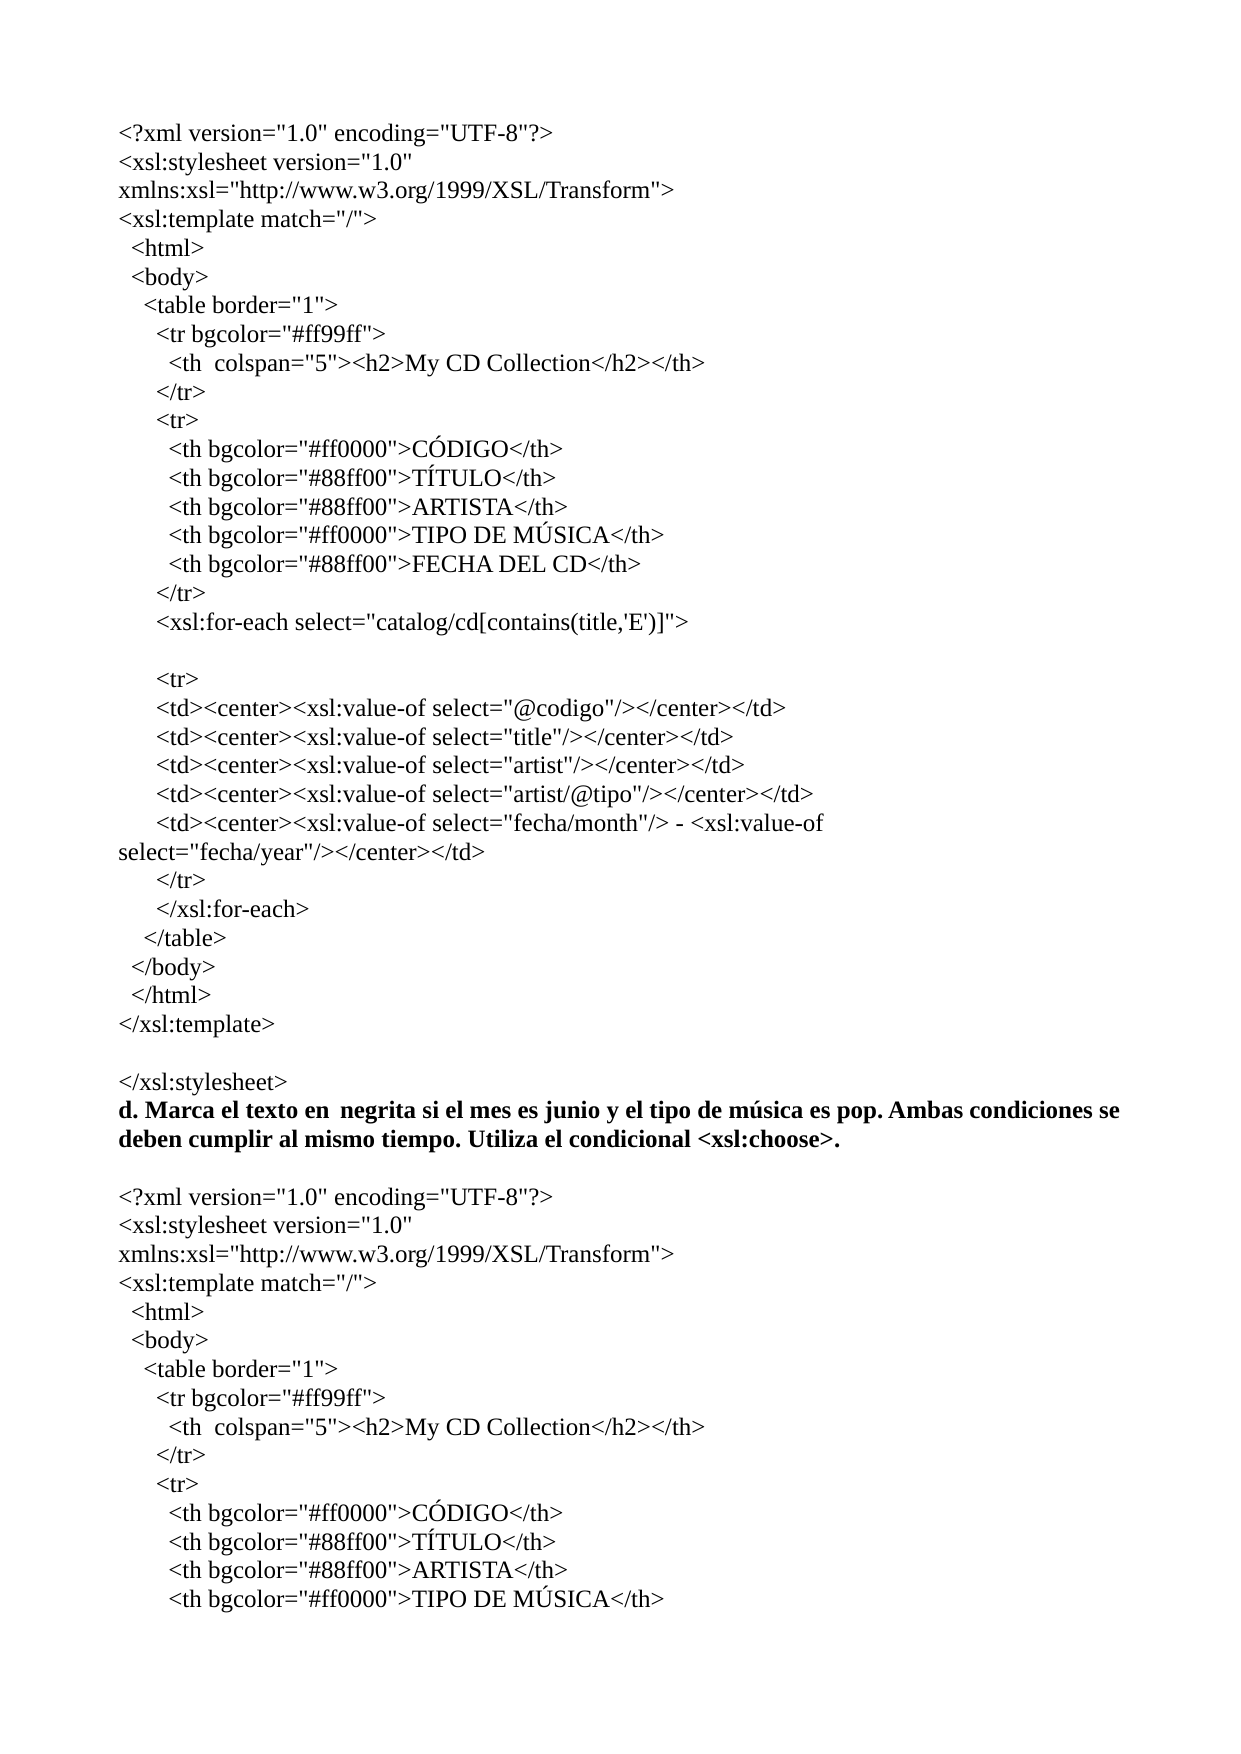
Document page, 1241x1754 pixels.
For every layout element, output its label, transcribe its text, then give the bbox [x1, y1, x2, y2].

text </body> [118, 952, 1122, 981]
text <table border="1"> [118, 291, 1122, 319]
text <xsl:template match="/"> [118, 204, 1122, 233]
text <td><center><xsl:value-of select="artist/@tipo"/></center></td> [118, 779, 1122, 808]
text </table> [118, 923, 1122, 952]
text </xsl:stylesheet> [118, 1067, 1122, 1096]
text <th bgcolor="#ff0000">CÓDIGO</th> [118, 1498, 1122, 1527]
text xmlns:xsl="http://www.w3.org/1999/XSL/Transform"> [118, 176, 1122, 204]
text <body> [118, 262, 1122, 291]
text <th bgcolor="#88ff00">FECHA DEL CD</th> [118, 549, 1122, 578]
text <html> [118, 1297, 1122, 1326]
text xmlns:xsl="http://www.w3.org/1999/XSL/Transform"> [118, 1239, 1122, 1268]
text </tr> [118, 866, 1122, 894]
text <?xml version="1.0" encoding="UTF-8"?> [118, 118, 1122, 147]
text <th bgcolor="#ff0000">TIPO DE MÚSICA</th> [118, 521, 1122, 549]
text <th bgcolor="#88ff00">ARTISTA</th> [118, 1556, 1122, 1584]
text <tr> [118, 664, 1122, 693]
text <?xml version="1.0" encoding="UTF-8"?> [118, 1182, 1122, 1211]
text </tr> [118, 377, 1122, 406]
text <td><center><xsl:value-of select="@codigo"/></center></td> [118, 693, 1122, 722]
text <xsl:stylesheet version="1.0" [118, 1211, 1122, 1239]
text <th colspan="5"><h2>My CD Collection</h2></th> [118, 1412, 1122, 1441]
text <th colspan="5"><h2>My CD Collection</h2></th> [118, 348, 1122, 377]
text <tr bgcolor="#ff99ff"> [118, 1383, 1122, 1412]
text </xsl:template> [118, 1009, 1122, 1038]
text <th bgcolor="#88ff00">ARTISTA</th> [118, 492, 1122, 521]
text <xsl:for-each select="catalog/cd[contains(title,'E')]"> [118, 607, 1122, 636]
text <th bgcolor="#88ff00">TÍTULO</th> [118, 1527, 1122, 1556]
text </tr> [118, 578, 1122, 607]
text <th bgcolor="#ff0000">TIPO DE MÚSICA</th> [118, 1584, 1122, 1613]
text </xsl:for-each> [118, 894, 1122, 923]
text <tr> [118, 1469, 1122, 1498]
text <th bgcolor="#88ff00">TÍTULO</th> [118, 463, 1122, 492]
text d. Marca el texto en negrita si el mes es junio y el tipo de música es pop. Ambas condiciones se deben cumplir al mismo tiempo. Utiliza el condicional <xsl:choose>. [118, 1096, 1122, 1153]
text <table border="1"> [118, 1354, 1122, 1383]
text <body> [118, 1326, 1122, 1354]
text <xsl:template match="/"> [118, 1268, 1122, 1297]
text <th bgcolor="#ff0000">CÓDIGO</th> [118, 434, 1122, 463]
text <xsl:stylesheet version="1.0" [118, 147, 1122, 176]
text <tr bgcolor="#ff99ff"> [118, 319, 1122, 348]
text <tr> [118, 406, 1122, 434]
text <td><center><xsl:value-of select="title"/></center></td> [118, 722, 1122, 751]
text <html> [118, 233, 1122, 262]
text </tr> [118, 1441, 1122, 1469]
text <td><center><xsl:value-of select="fecha/month"/> - <xsl:value-of select="fecha/year"/></center></td> [118, 808, 1122, 866]
text </html> [118, 981, 1122, 1009]
text <td><center><xsl:value-of select="artist"/></center></td> [118, 751, 1122, 779]
